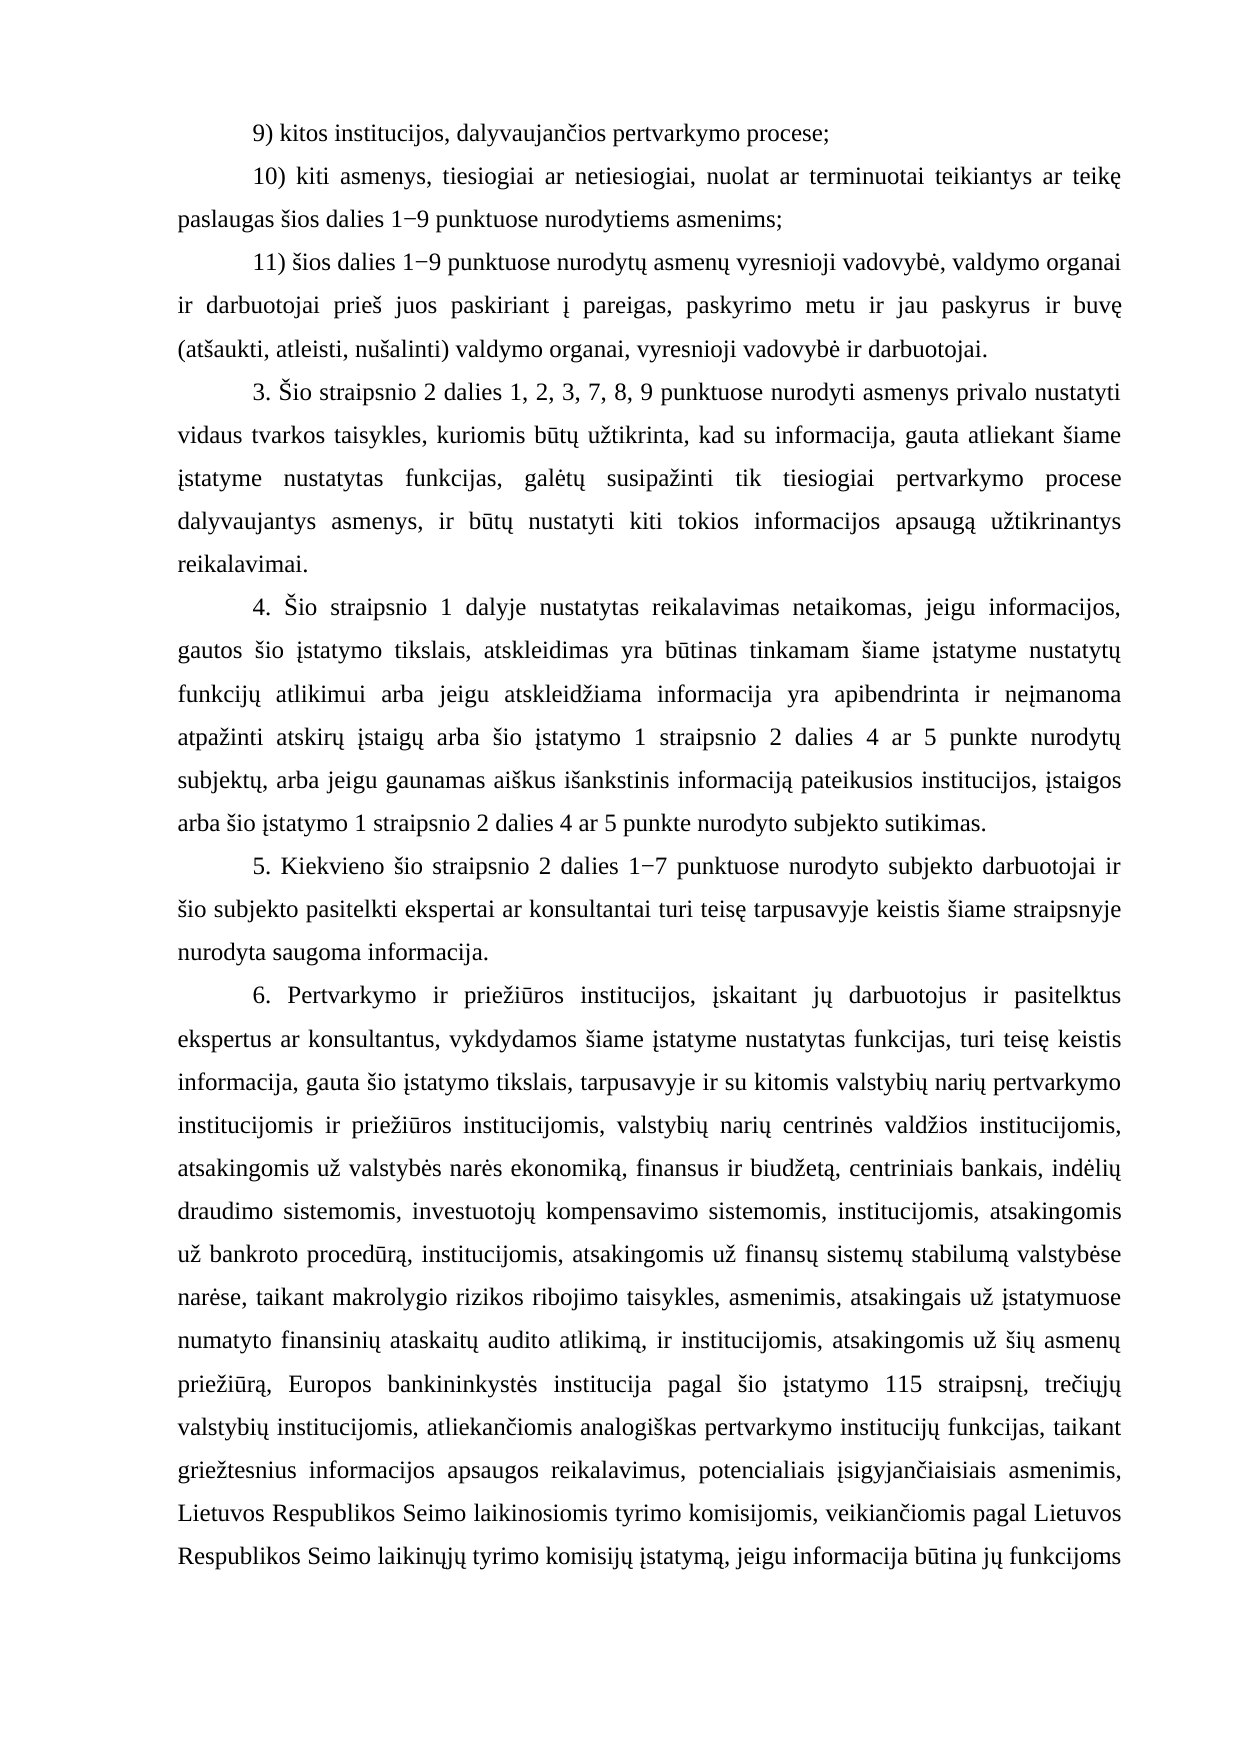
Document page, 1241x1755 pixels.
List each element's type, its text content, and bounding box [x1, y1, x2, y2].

text 10) kiti asmenys, tiesiogiai ar netiesiogiai, nuolat ar terminuotai teikiantys ar teikę paslaugas šios dalies 1−9 punktuose nurodytiems asmenims; [177, 161, 1122, 233]
text 4. Šio straipsnio 1 dalyje nustatytas reikalavimas netaikomas, jeigu informacijos, gautos šio įstatymo tikslais, atskleidimas yra būtinas tinkamam šiame įstatyme nustatytų funkcijų atlikimui arba jeigu atskleidžiama informacija yra apibendrinta ir neįmanoma atpažinti atskirų įstaigų arba šio įstatymo 1 straipsnio 2 dalies 4 ar 5 punkte nurodytų subjektų, arba jeigu gaunamas aiškus išankstinis informaciją pateikusios institucijos, įstaigos arba šio įstatymo 1 straipsnio 2 dalies 4 ar 5 punkte nurodyto subjekto sutikimas. [177, 592, 1122, 837]
text 11) šios dalies 1−9 punktuose nurodytų asmenų vyresnioji vadovybė, valdymo organai ir darbuotojai prieš juos paskiriant į pareigas, paskyrimo metu ir jau paskyrus ir buvę (atšaukti, atleisti, nušalinti) valdymo organai, vyresnioji vadovybė ir darbuotojai. [177, 247, 1122, 362]
text 6. Pertvarkymo ir priežiūros institucijos, įskaitant jų darbuotojus ir pasitelktus ekspertus ar konsultantus, vykdydamos šiame įstatyme nustatytas funkcijas, turi teisę keistis informacija, gauta šio įstatymo tikslais, tarpusavyje ir su kitomis valstybių narių pertvarkymo institucijomis ir priežiūros institucijomis, valstybių narių centrinės valdžios institucijomis, atsakingomis už valstybės narės ekonomiką, finansus ir biudžetą, centriniais bankais, indėlių draudimo sistemomis, investuotojų kompensavimo sistemomis, institucijomis, atsakingomis už bankroto procedūrą, institucijomis, atsakingomis už finansų sistemų stabilumą valstybėse narėse, taikant makrolygio rizikos ribojimo taisykles, asmenimis, atsakingais už įstatymuose numatyto finansinių ataskaitų audito atlikimą, ir institucijomis, atsakingomis už šių asmenų priežiūrą, Europos bankininkystės institucija pagal šio įstatymo 115 straipsnį, trečiųjų valstybių institucijomis, atliekančiomis analogiškas pertvarkymo institucijų funkcijas, taikant griežtesnius informacijos apsaugos reikalavimus, potencialiais įsigyjančiaisiais asmenimis, Lietuvos Respublikos Seimo laikinosiomis tyrimo komisijomis, veikiančiomis pagal Lietuvos Respublikos Seimo laikinųjų tyrimo komisijų įstatymą, jeigu informacija būtina jų funkcijoms [177, 981, 1122, 1570]
text 5. Kiekvieno šio straipsnio 2 dalies 1−7 punktuose nurodyto subjekto darbuotojai ir šio subjekto pasitelkti ekspertai ar konsultantai turi teisę tarpusavyje keistis šiame straipsnyje nurodyta saugoma informacija. [177, 851, 1122, 966]
text 9) kitos institucijos, dalyvaujančios pertvarkymo procese; [177, 118, 1122, 147]
text 3. Šio straipsnio 2 dalies 1, 2, 3, 7, 8, 9 punktuose nurodyti asmenys privalo nustatyti vidaus tvarkos taisykles, kuriomis būtų užtikrinta, kad su informacija, gauta atliekant šiame įstatyme nustatytas funkcijas, galėtų susipažinti tik tiesiogiai pertvarkymo procese dalyvaujantys asmenys, ir būtų nustatyti kiti tokios informacijos apsaugą užtikrinantys reikalavimai. [177, 377, 1122, 578]
